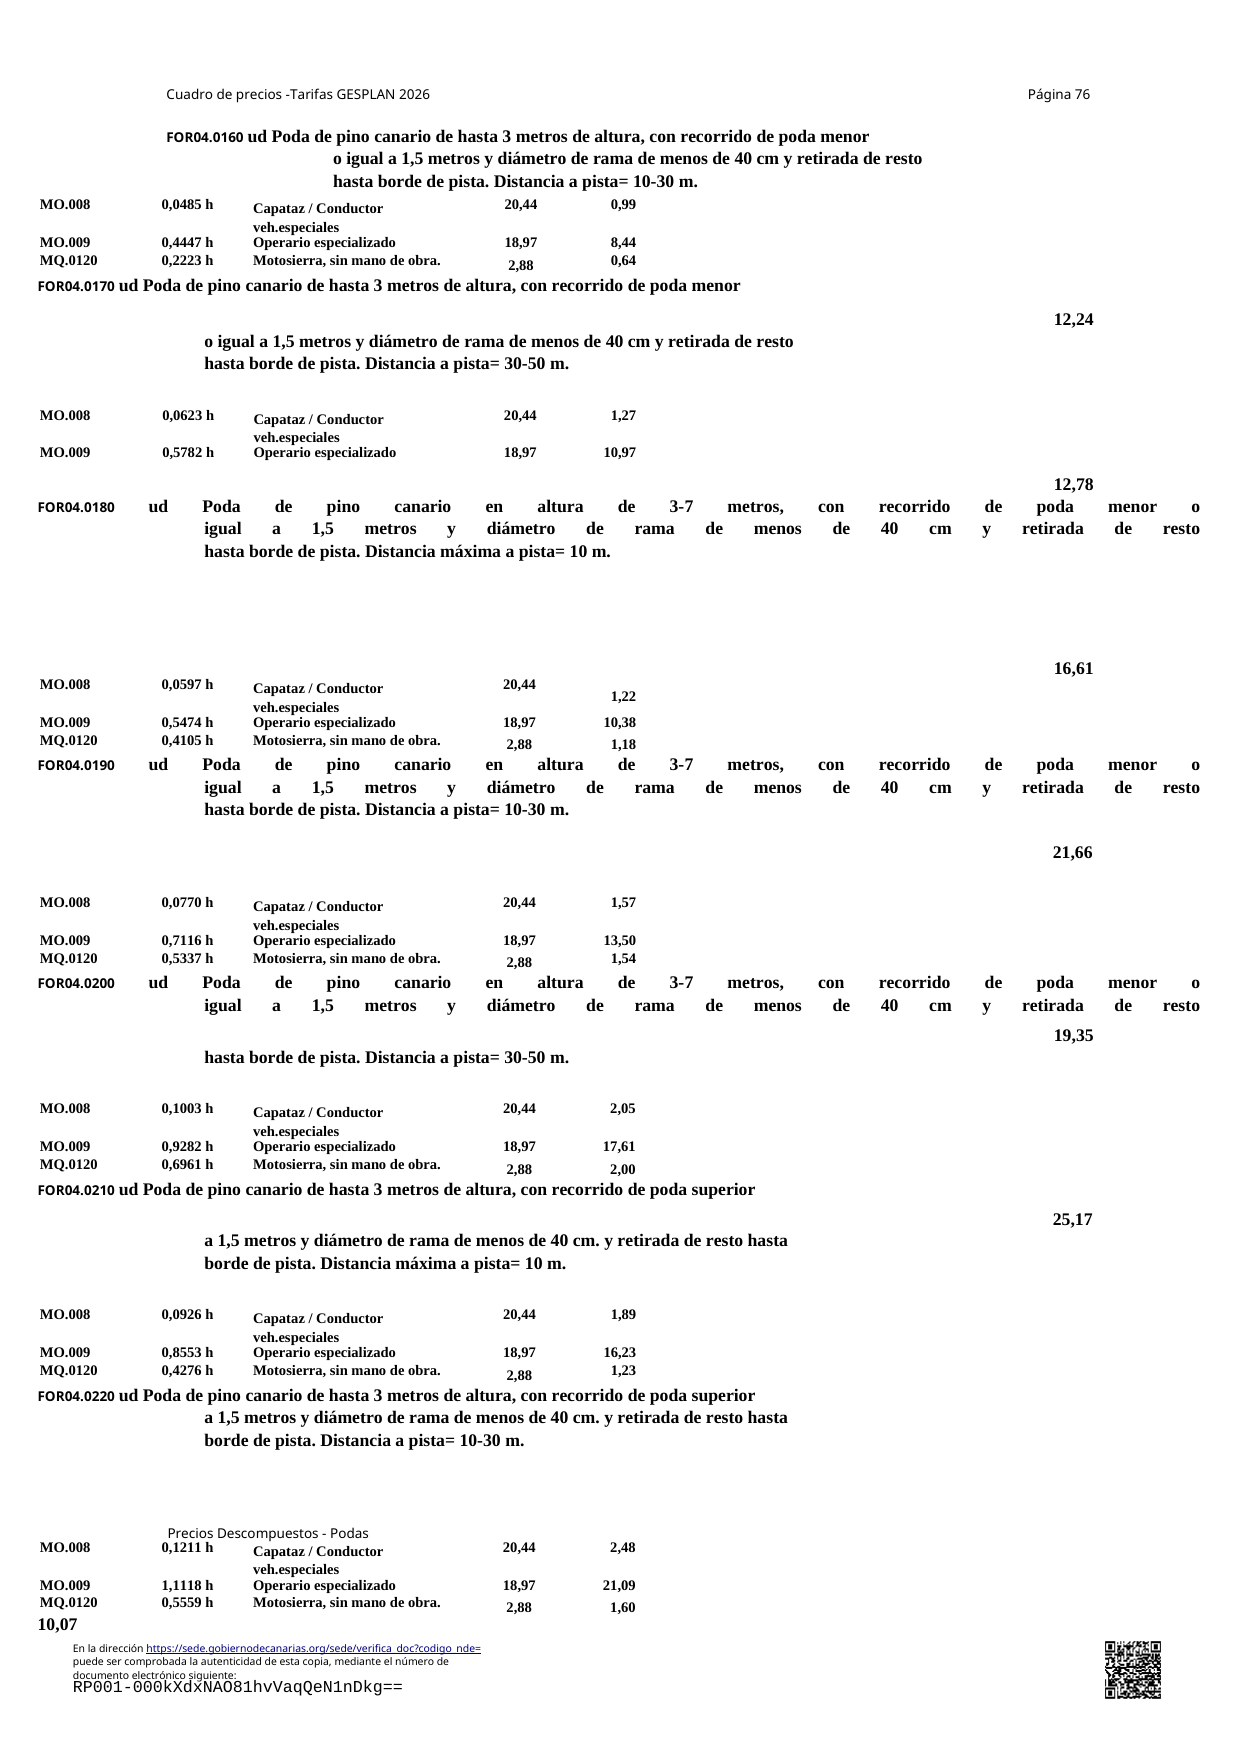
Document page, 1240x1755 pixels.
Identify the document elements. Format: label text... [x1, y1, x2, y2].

table_header 0,0926 h [129, 1308, 233, 1346]
table_cell Motosierra, sin mano de obra. [233, 952, 469, 971]
table_header 0,1003 h [129, 1102, 233, 1140]
table_cell 2,88 [470, 734, 569, 753]
text FOR04.0200 ud Poda de pino canario en altura de 3-7 metros, con recorrido de poda menor o igual a 1,5 metros y diámetro de rama de menos de 40 cm y retirada de resto hasta borde de pista. Distancia a pista= 30-50 m. [37, 971, 1202, 1068]
table_header 0,0623 h [126, 408, 233, 446]
table_cell MO.009 [39, 1140, 129, 1158]
table_header MO.008 [39, 408, 126, 446]
table_header 2,05 [569, 1102, 636, 1140]
table_cell Operario especializado [233, 716, 469, 734]
table_cell Operario especializado [234, 446, 448, 465]
table_cell 2,88 [470, 254, 572, 273]
table_cell MQ.0120 [39, 1158, 129, 1177]
table_header 1,27 [569, 408, 637, 446]
table_header MO.008 [39, 1102, 129, 1140]
table_cell 18,97 [470, 1346, 569, 1364]
table_header 2,48 [569, 1541, 636, 1578]
text FOR04.0180 ud Poda de pino canario en altura de 3-7 metros, con recorrido de poda menor o igual a 1,5 metros y diámetro de rama de menos de 40 cm y retirada de resto hasta borde de pista. Distancia máxima a pista= 10 m. [37, 465, 1202, 562]
table_cell Motosierra, sin mano de obra. [233, 734, 469, 753]
table_cell 1,60 [569, 1596, 636, 1616]
table_header 1,57 [569, 896, 637, 934]
table_cell 0,4105 h [129, 734, 233, 753]
table_cell 0,5782 h [126, 446, 233, 465]
text FOR04.0160 ud Poda de pino canario de hasta 3 metros de altura, con recorrido de poda menor o igual a 1,5 metros y diámetro de rama de menos de 40 cm y retirada de resto hasta borde de pista. Distancia a pista= 10-30 m. [166, 124, 992, 192]
table_cell 2,88 [470, 1158, 569, 1177]
table_header 20,44 [470, 1541, 568, 1578]
table_cell 1,1118 h [129, 1578, 233, 1596]
table_cell MO.009 [39, 236, 129, 254]
text FOR04.0220 ud Poda de pino canario de hasta 3 metros de altura, con recorrido de poda superior a 1,5 metros y diámetro de rama de menos de 40 cm. y retirada de resto hasta borde de pista. Distancia a pista= 10-30 m. [37, 1383, 1202, 1451]
table_header 20,44 [449, 408, 569, 446]
table_cell 10,38 [569, 716, 637, 734]
text 16,61 [1054, 660, 1094, 678]
text FOR04.0170 ud Poda de pino canario de hasta 3 metros de altura, con recorrido de poda menor o igual a 1,5 metros y diámetro de rama de menos de 40 cm y retirada de resto hasta borde de pista. Distancia a pista= 30-50 m. [37, 273, 1202, 374]
text En la dirección https://sede.gobiernodecanarias.org/sede/verifica_doc?codigo_nde= puede ser comprobada la autenticidad de esta copia, mediante el número de documento electrónico siguiente: RP001-000kXdxNAO81hvVaqQeN1nDkg== [73, 1641, 542, 1696]
table_cell Operario especializado [233, 1140, 469, 1158]
table_cell 2,00 [569, 1158, 636, 1177]
table_header MO.008 [39, 1541, 129, 1578]
table_cell 0,5559 h [129, 1596, 233, 1616]
table_cell Operario especializado [233, 934, 469, 952]
table_cell 18,97 [470, 934, 569, 952]
text Precios Descompuestos - Podas [167, 1527, 369, 1541]
table_cell 0,4447 h [129, 236, 233, 254]
table_cell Operario especializado [233, 1346, 469, 1364]
table_cell MO.009 [39, 446, 126, 465]
table_cell 21,09 [569, 1578, 636, 1596]
table_cell 18,97 [470, 1140, 569, 1158]
table_cell MO.009 [39, 1346, 129, 1364]
table_cell 0,9282 h [129, 1140, 233, 1158]
text FOR04.0210 ud Poda de pino canario de hasta 3 metros de altura, con recorrido de poda superior a 1,5 metros y diámetro de rama de menos de 40 cm. y retirada de resto hasta borde de pista. Distancia máxima a pista= 10 m. [37, 1177, 1202, 1274]
table_header MO.008 [39, 678, 129, 716]
table_header Capataz / Conductor veh.especiales [233, 678, 469, 716]
text 19,35 [1054, 1027, 1094, 1045]
table_cell 18,97 [449, 446, 569, 465]
table_cell MO.009 [39, 934, 129, 952]
table_header MO.008 [39, 198, 129, 236]
table_cell 0,4276 h [129, 1364, 233, 1383]
table_header 0,0770 h [129, 896, 233, 934]
text Cuadro de precios -Tarifas GESPLAN 2026 [166, 89, 430, 102]
table_cell 0,7116 h [129, 934, 233, 952]
table_header Capataz / Conductor veh.especiales [233, 896, 469, 934]
table_cell 18,97 [470, 236, 572, 254]
text 10,07 [37, 1616, 1202, 1633]
table_cell 0,64 [572, 254, 637, 273]
subtitle 21,66 [1053, 844, 1093, 862]
table_header 20,44 [470, 1308, 569, 1346]
table_cell MQ.0120 [39, 734, 129, 753]
table_header 20,44 [470, 896, 569, 934]
table_header Capataz / Conductor veh.especiales [234, 408, 448, 446]
table_cell 13,50 [569, 934, 637, 952]
table_header MO.008 [39, 1308, 129, 1346]
table_header 0,0597 h [129, 678, 233, 716]
table_cell 1,18 [569, 734, 637, 753]
table_cell 16,23 [569, 1346, 637, 1364]
table_header 20,44 [470, 198, 572, 236]
table_header 0,99 [572, 198, 637, 236]
table_header Capataz / Conductor veh.especiales [233, 1308, 469, 1346]
table_header Capataz / Conductor veh.especiales [233, 1541, 469, 1578]
table_cell 0,6961 h [129, 1158, 233, 1177]
table_header Capataz / Conductor veh.especiales [233, 1102, 469, 1140]
table_cell MQ.0120 [39, 1596, 129, 1616]
table_header 0,1211 h [129, 1541, 233, 1578]
table_cell Operario especializado [233, 236, 469, 254]
table_cell 2,88 [470, 952, 569, 971]
table_cell MO.009 [39, 716, 129, 734]
table_cell 0,5474 h [129, 716, 233, 734]
table_cell Motosierra, sin mano de obra. [233, 1158, 469, 1177]
table_header 20,44 [470, 1102, 569, 1140]
table_cell MO.009 [39, 1578, 129, 1596]
table_cell 17,61 [569, 1140, 636, 1158]
table_cell 2,88 [470, 1364, 569, 1383]
table_cell MQ.0120 [39, 952, 129, 971]
table_cell 0,5337 h [129, 952, 233, 971]
table_cell 18,97 [470, 716, 569, 734]
table_cell 2,88 [470, 1596, 568, 1616]
table_cell 0,8553 h [129, 1346, 233, 1364]
table_header MO.008 [39, 896, 129, 934]
table_cell Motosierra, sin mano de obra. [233, 254, 469, 273]
text 12,24 [1054, 312, 1094, 329]
table_header 0,0485 h [129, 198, 233, 236]
table_cell MQ.0120 [39, 254, 129, 273]
table_cell Motosierra, sin mano de obra. [233, 1596, 469, 1616]
table_cell Operario especializado [233, 1578, 469, 1596]
table_cell MQ.0120 [39, 1364, 129, 1383]
text 25,17 [1053, 1211, 1093, 1229]
table_cell Motosierra, sin mano de obra. [233, 1364, 469, 1383]
table_cell 8,44 [572, 236, 637, 254]
table_header Capataz / Conductor veh.especiales [233, 198, 469, 236]
table_cell 1,23 [569, 1364, 637, 1383]
table_cell 10,97 [569, 446, 637, 465]
table_cell 1,54 [569, 952, 637, 971]
text Página 76 [1028, 89, 1090, 102]
table_header 20,44 [470, 678, 569, 716]
table_header 1,89 [569, 1308, 637, 1346]
table_header 1,22 [569, 678, 637, 716]
table_cell 0,2223 h [129, 254, 233, 273]
text 12,78 [1054, 477, 1094, 494]
text FOR04.0190 ud Poda de pino canario en altura de 3-7 metros, con recorrido de poda menor o igual a 1,5 metros y diámetro de rama de menos de 40 cm y retirada de resto hasta borde de pista. Distancia a pista= 10-30 m. [37, 753, 1202, 820]
table_cell 18,97 [470, 1578, 568, 1596]
